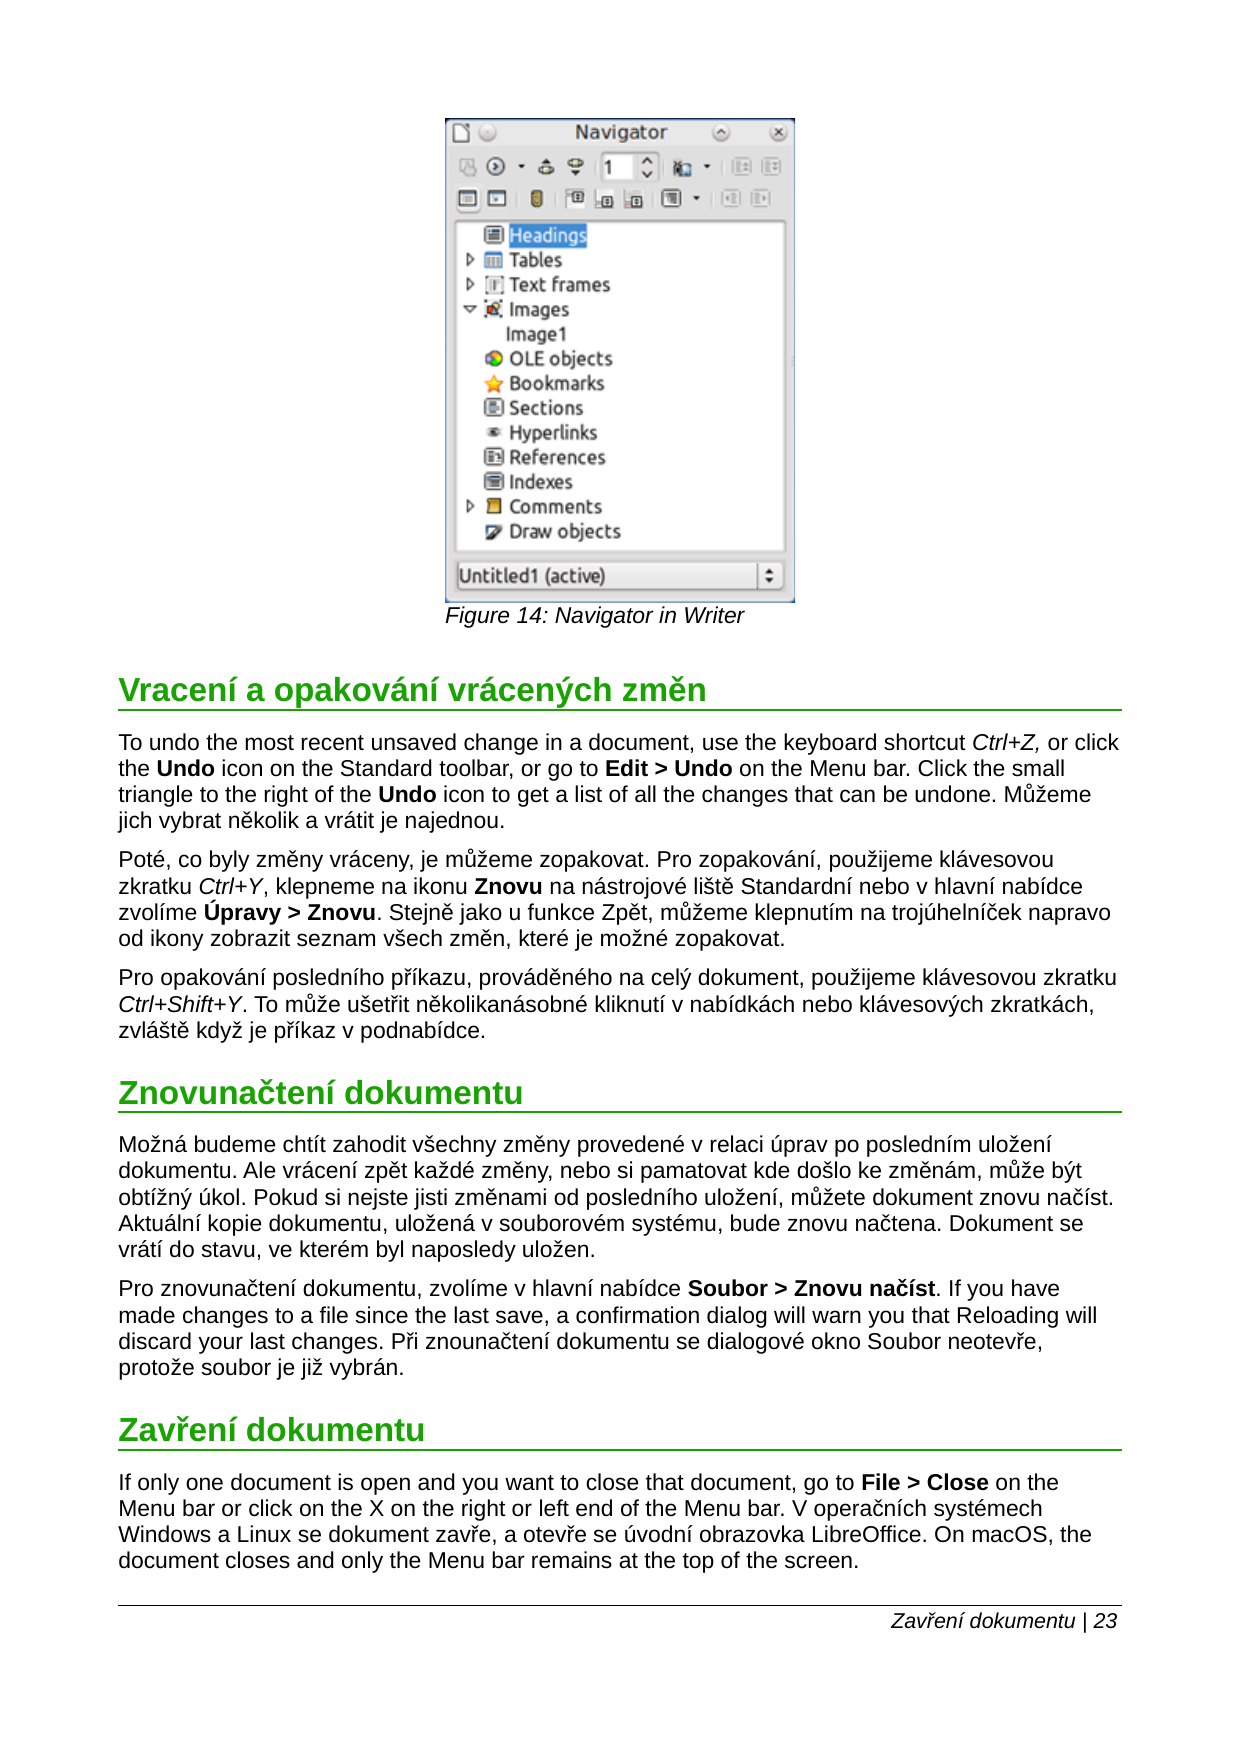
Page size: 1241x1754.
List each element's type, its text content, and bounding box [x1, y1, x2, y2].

subtitle Vracení a opakování vrácených změn [118, 670, 1122, 709]
text Možná budeme chtít zahodit všechny změny provedené v relaci úprav po posledním uložení dokumentu. Ale vrácení zpět každé změny, nebo si pamatovat kde došlo ke změnám, může být obtížný úkol. Pokud si nejste jisti změnami od posledního uložení, můžete dokument znovu načíst. Aktuální kopie dokumentu, uložená v souborovém systému, bude znovu načtena. Dokument se vrátí do stavu, ve kterém byl naposledy uložen. [118, 1131, 1122, 1263]
text Pro znovunačtení dokumentu, zvolíme v hlavní nabídce Soubor > Znovu načíst. If you have made changes to a file since the last save, a confirmation dialog will warn you that Reloading will discard your last changes. Při znounačtení dokumentu se dialogové okno Soubor neotevře, protože soubor je již vybrán. [118, 1275, 1122, 1381]
text If only one document is open and you want to close that document, go to File > Close on the Menu bar or click on the X on the right or left end of the Menu bar. V operačních systémech Windows a Linux se dokument zavře, a otevře se úvodní obrazovka LibreOffice. On macOS, the document closes and only the Menu bar remains at the top of the screen. [118, 1468, 1122, 1574]
subtitle Zavření dokumentu [118, 1410, 1122, 1449]
picture [445, 118, 796, 603]
text Figure 14: Navigator in Writer [445, 603, 795, 629]
text Pro opakování posledního příkazu, prováděného na celý dokument, použijeme klávesovou zkratku Ctrl+Shift+Y. To může ušetřit několikanásobné kliknutí v nabídkách nebo klávesových zkratkách, zvláště když je příkaz v podnabídce. [118, 964, 1122, 1043]
subtitle Znovunačtení dokumentu [118, 1073, 1122, 1111]
text To undo the most recent unsaved change in a document, use the keyboard shortcut Ctrl+Z, or click the Undo icon on the Standard toolbar, or go to Edit > Undo on the Menu bar. Click the small triangle to the right of the Undo icon to get a list of all the changes that can be undone. Můžeme jich vybrat několik a vrátit je najednou. [118, 728, 1122, 834]
text Poté, co byly změny vráceny, je můžeme zopakovat. Pro zopakování, použijeme klávesovou zkratku Ctrl+Y, klepneme na ikonu Znovu na nástrojové liště Standardní nebo v hlavní nabídce zvolíme Úpravy > Znovu. Stejně jako u funkce Zpět, můžeme klepnutím na trojúhelníček napravo od ikony zobrazit seznam všech změn, které je možné zopakovat. [118, 846, 1122, 952]
